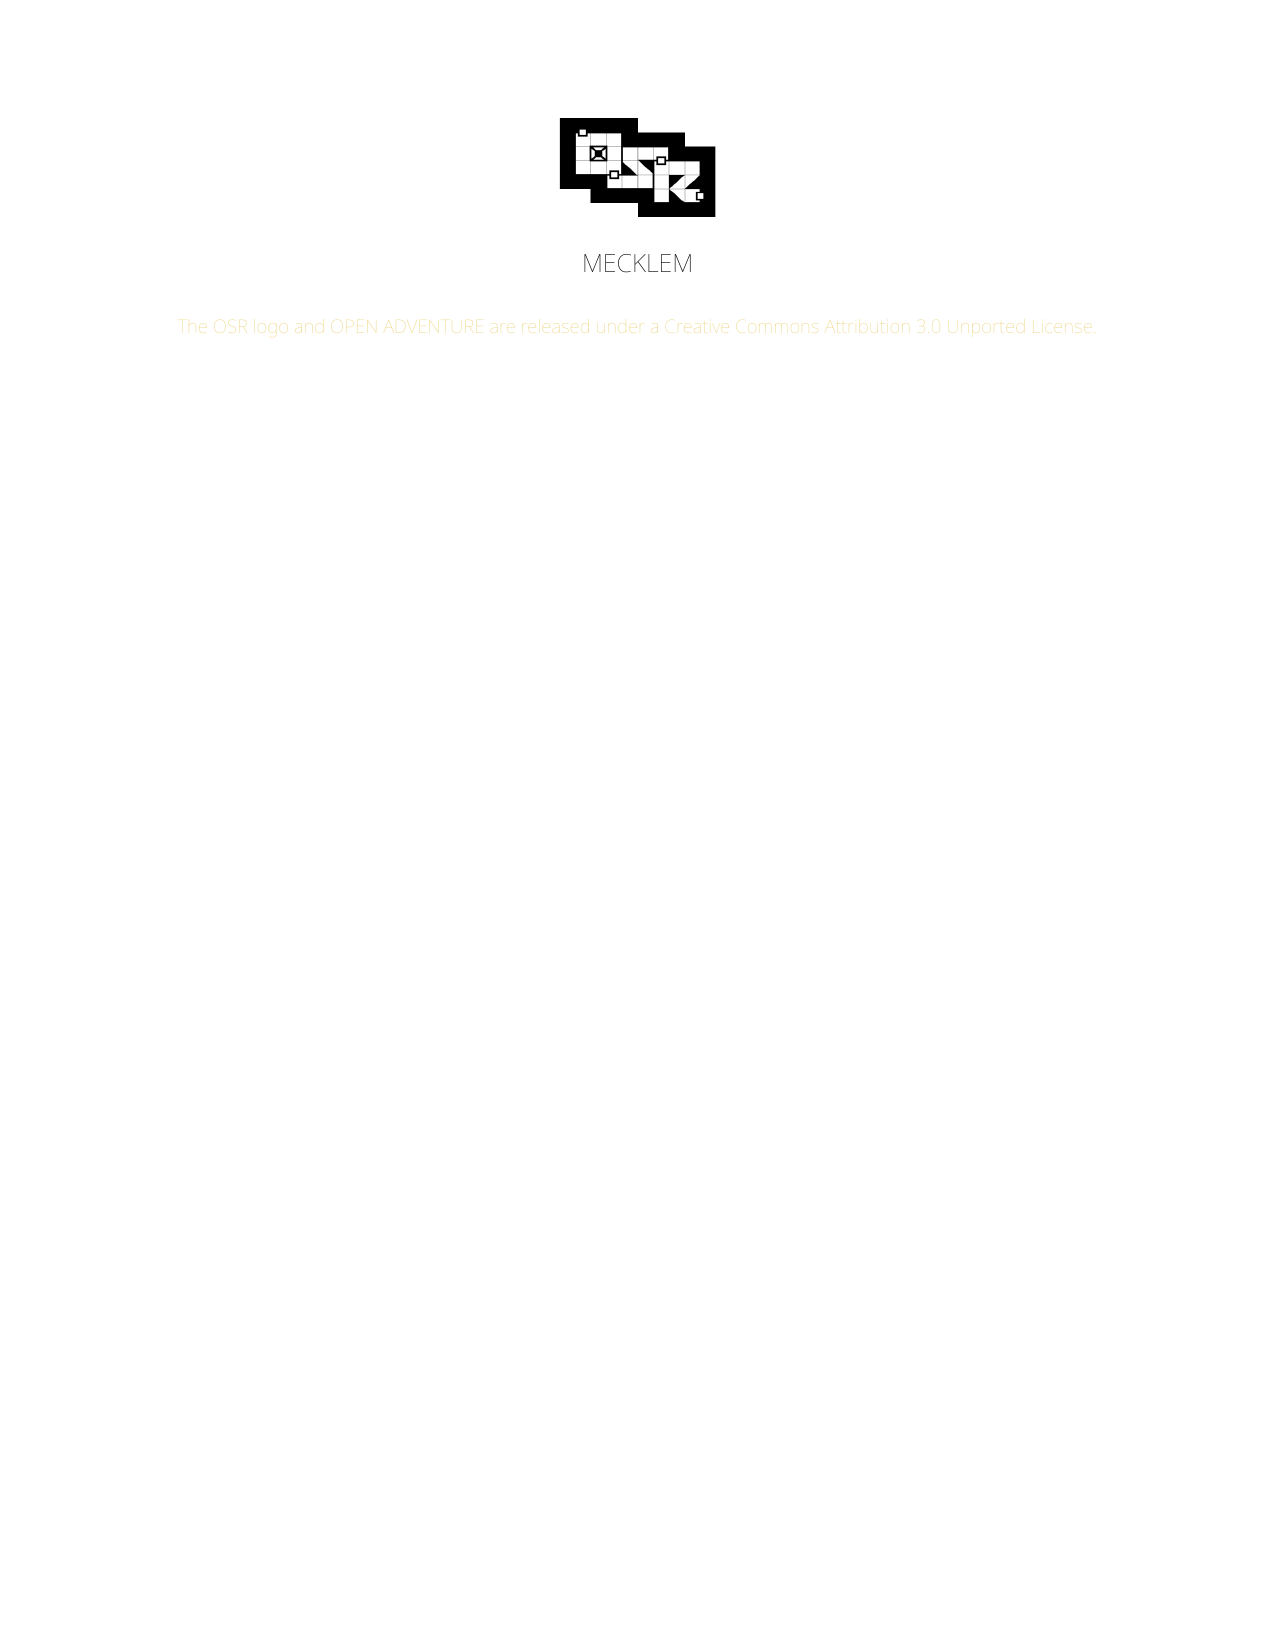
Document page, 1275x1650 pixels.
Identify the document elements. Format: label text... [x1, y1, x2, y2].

picture [559, 118, 716, 217]
text The OSR logo and OPEN ADVENTURE are released under a Creative Commons Attribution 3.0 Unported License. [118, 314, 1157, 339]
text MECKLEM [118, 246, 1157, 279]
